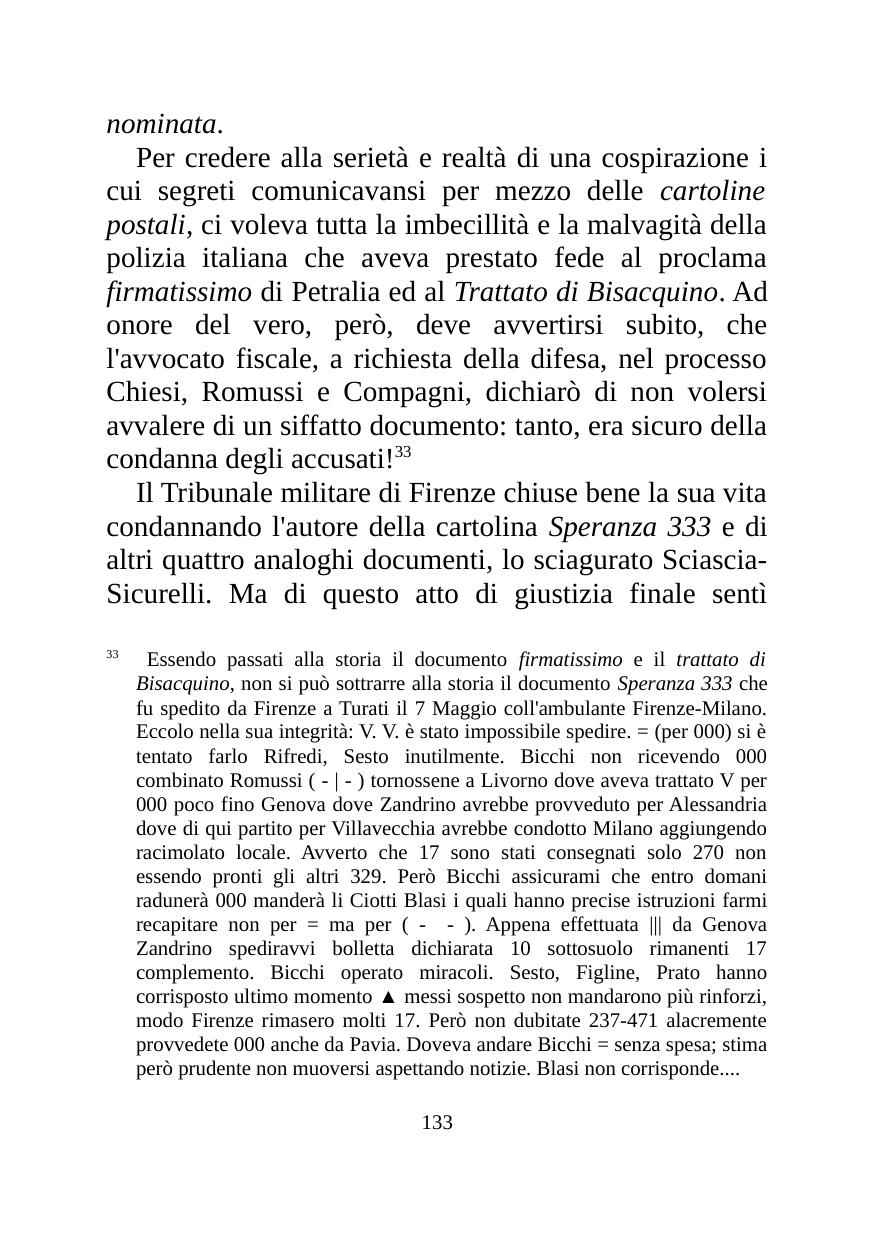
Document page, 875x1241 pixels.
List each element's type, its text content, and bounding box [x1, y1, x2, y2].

text Essendo passati alla storia il documento firmatissimo e il trattato di Bisacquino, non si può sottrarre alla storia il documento Speranza 333 che fu spedito da Firenze a Turati il 7 Maggio coll'ambulante Firenze-Milano. Eccolo nella sua integrità: V. V. è stato impossibile spedire. = (per 000) si è tentato farlo Rifredi, Sesto inutilmente. Bicchi non ricevendo 000 combinato Romussi ( - | - ) tornossene a Livorno dove aveva trattato V per 000 poco fino Genova dove Zandrino avrebbe provveduto per Alessandria dove di qui partito per Villavecchia avrebbe condotto Milano aggiungendo racimolato locale. Avverto che 17 sono stati consegnati solo 270 non essendo pronti gli altri 329. Però Bicchi assicurami che entro domani radunerà 000 manderà li Ciotti Blasi i quali hanno precise istruzioni farmi recapitare non per = ma per ( - - ). Appena effettuata ||| da Genova Zandrino spediravvi bolletta dichiarata 10 sottosuolo rimanenti 17 complemento. Bicchi operato miracoli. Sesto, Figline, Prato hanno corrisposto ultimo momento ▲ messi sospetto non mandarono più rinforzi, modo Firenze rimasero molti 17. Però non dubitate 237-471 alacremente provvedete 000 anche da Pavia. Doveva andare Bicchi = senza spesa; stima però prudente non muoversi aspettando notizie. Blasi non corrisponde.... [106, 647, 768, 1080]
text nominata. [106, 106, 768, 140]
text Per credere alla serietà e realtà di una cospirazione i cui segreti comunicavansi per mezzo delle cartoline postali, ci voleva tutta la imbecillità e la malvagità della polizia italiana che aveva prestato fede al proclama firmatissimo di Petralia ed al Trattato di Bisacquino. Ad onore del vero, però, deve avvertirsi subito, che l'avvocato fiscale, a richiesta della difesa, nel processo Chiesi, Romussi e Compagni, dichiarò di non volersi avvalere di un siffatto documento: tanto, era sicuro della condanna degli accusati! [106, 140, 768, 475]
text Il Tribunale militare di Firenze chiuse bene la sua vita condannando l'autore della cartolina Speranza 333 e di altri quattro analoghi documenti, lo sciagurato Sciascia-Sicurelli. Ma di questo atto di giustizia finale sentì [106, 475, 768, 609]
